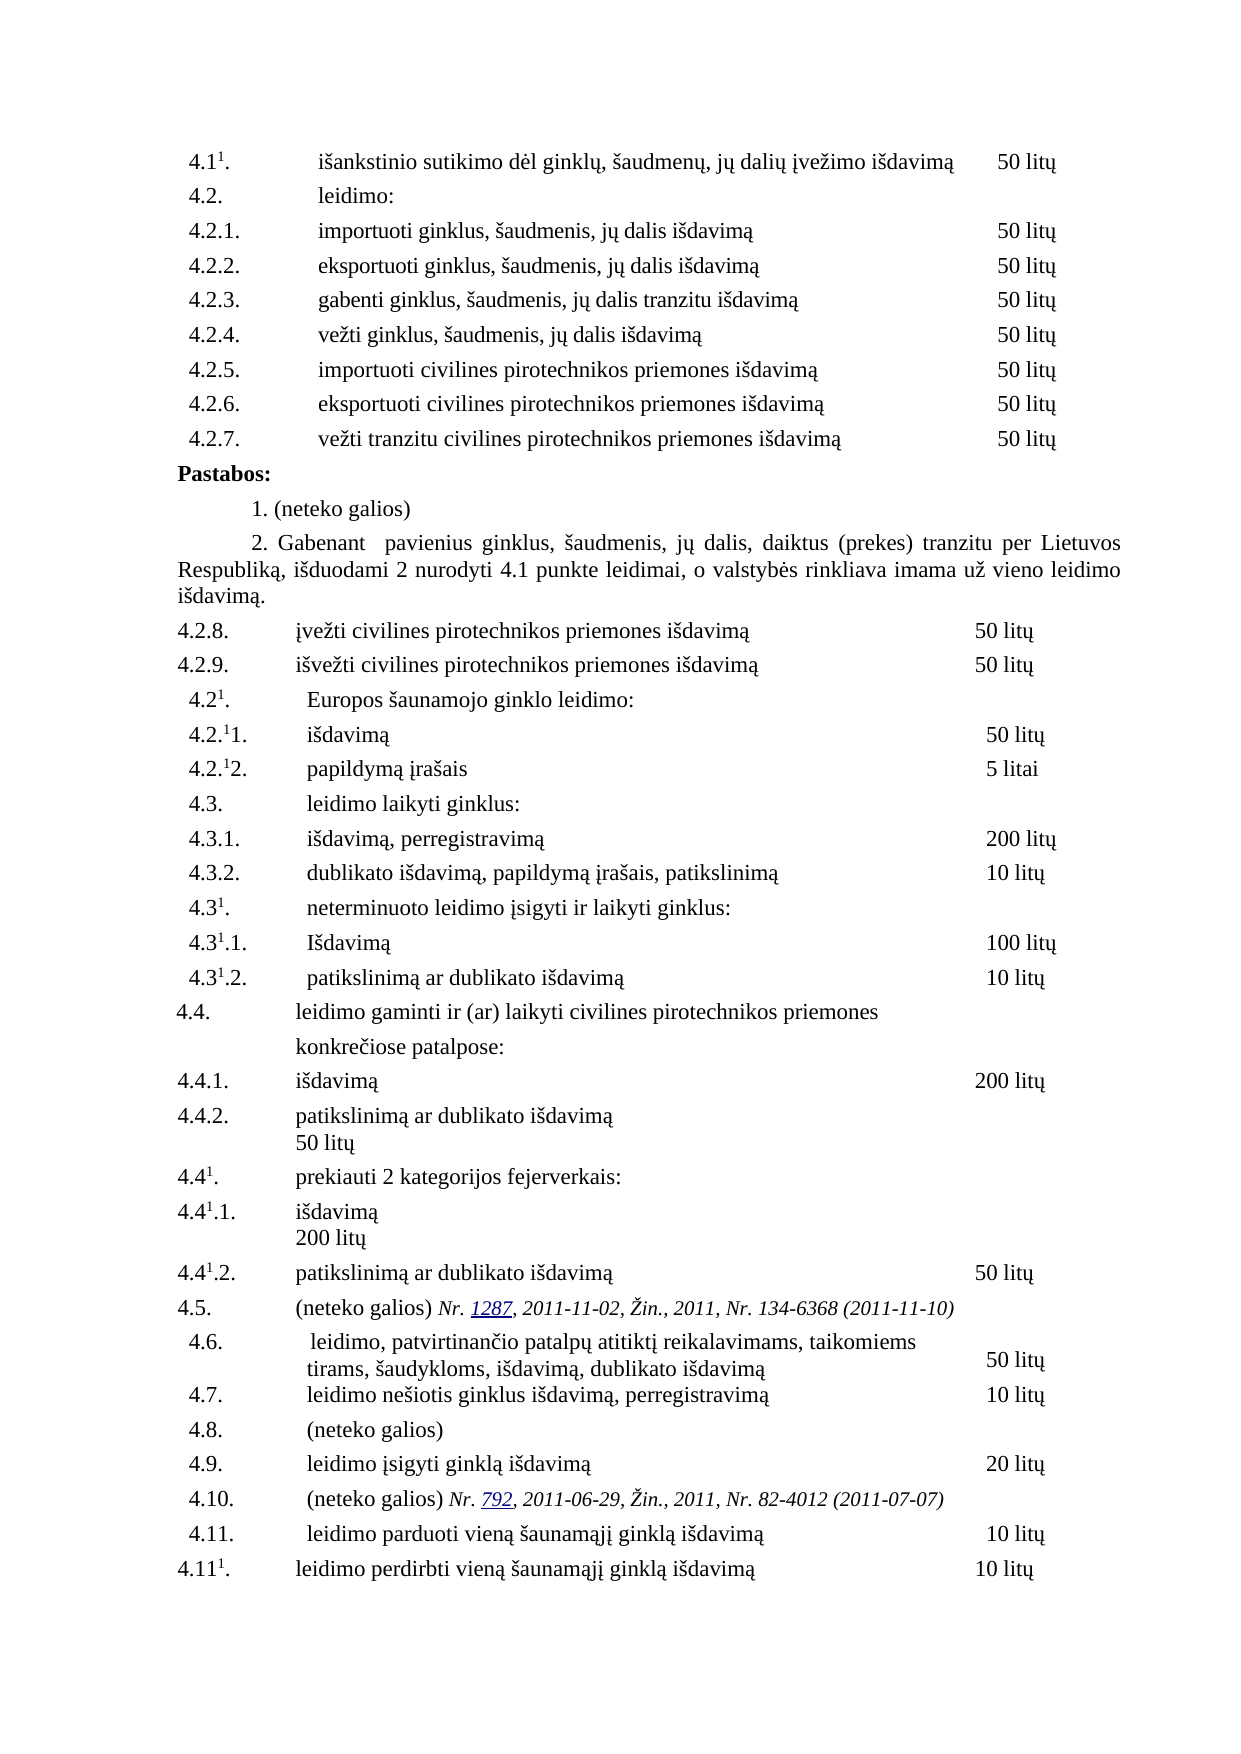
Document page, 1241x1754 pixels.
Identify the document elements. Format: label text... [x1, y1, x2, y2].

table_cell 4.3.2. [177, 860, 307, 894]
table_cell gabenti ginklus, šaudmenis, jų dalis tranzitu išdavimą [307, 286, 986, 321]
text Pastabos: [177, 460, 1122, 486]
table_cell neterminuoto leidimo įsigyti ir laikyti ginklus: [307, 894, 986, 929]
table_cell 4.31.1. [177, 929, 307, 963]
text 4.4. leidimo gaminti ir (ar) laikyti civilines pirotechnikos priemones [176, 998, 974, 1024]
table_cell 4.10. [177, 1485, 307, 1520]
table_header 50 litų [986, 1329, 1133, 1381]
table_cell išankstinio sutikimo dėl ginklų, šaudmenų, jų dalių įvežimo išdavimą [307, 148, 986, 182]
table_cell 200 litų [986, 825, 1133, 859]
table_cell Išdavimą [307, 929, 986, 963]
table_cell 10 litų [986, 860, 1133, 894]
table_cell 4.2. [177, 183, 307, 217]
table_cell patikslinimą ar dublikato išdavimą [307, 964, 986, 998]
table_cell 4.2.6. [177, 391, 307, 425]
table_cell [986, 790, 1133, 825]
table_cell [986, 1485, 1133, 1520]
table_cell 50 litų [986, 321, 1133, 356]
text konkrečiose patalpose: [176, 1033, 974, 1059]
table_cell 5 litai [986, 755, 1133, 790]
text 4.41. prekiauti 2 kategorijos fejerverkais: [177, 1163, 915, 1190]
table_cell 4.2.2. [177, 252, 307, 286]
table_cell 50 litų [986, 356, 1133, 391]
table_cell 4.2.1. [177, 217, 307, 252]
table_cell leidimo įsigyti ginklą išdavimą [307, 1451, 986, 1485]
table_cell 4.2.3. [177, 286, 307, 321]
table_cell 10 litų [986, 964, 1133, 998]
table_cell 4.2.12. [177, 755, 307, 790]
table_cell (neteko galios) [307, 1416, 986, 1451]
table_cell 50 litų [986, 217, 1133, 252]
table_cell leidimo: [307, 183, 986, 217]
table_cell 4.31. [177, 894, 307, 929]
table_cell [986, 894, 1133, 929]
text 4.41.2. patikslinimą ar dublikato išdavimą 50 litų [177, 1259, 1122, 1285]
table_cell (neteko galios) Nr. 792, 2011-06-29, Žin., 2011, Nr. 82-4012 (2011-07-07) [307, 1485, 986, 1520]
table_cell 20 litų [986, 1451, 1133, 1485]
table_cell dublikato išdavimą, papildymą įrašais, patikslinimą [307, 860, 986, 894]
text 4.41.1. išdavimą 200 litų [177, 1198, 915, 1251]
table_cell papildymą įrašais [307, 755, 986, 790]
table_cell 50 litų [986, 425, 1133, 460]
table_header [986, 686, 1133, 721]
text 4.2.9. išvežti civilines pirotechnikos priemones išdavimą 50 litų [177, 651, 1122, 678]
table_cell 50 litų [986, 252, 1133, 286]
table_cell 4.11. [177, 148, 307, 182]
table_cell 4.3. [177, 790, 307, 825]
text 4.4.1. išdavimą 200 litų [177, 1068, 1137, 1094]
table_cell 10 litų [986, 1520, 1133, 1554]
table_cell vežti tranzitu civilines pirotechnikos priemones išdavimą [307, 425, 986, 460]
table_cell 50 litų [986, 391, 1133, 425]
table_header 4.6. [177, 1329, 307, 1381]
table_cell [986, 1416, 1133, 1451]
table_header leidimo, patvirtinančio patalpų atitiktį reikalavimams, taikomiems tirams, šaudykloms, išdavimą, dublikato išdavimą [307, 1329, 986, 1381]
table_cell eksportuoti civilines pirotechnikos priemones išdavimą [307, 391, 986, 425]
text 4.111. leidimo perdirbti vieną šaunamąjį ginklą išdavimą 10 litų [177, 1554, 1122, 1581]
table_cell 50 litų [986, 286, 1133, 321]
table_cell eksportuoti ginklus, šaudmenis, jų dalis išdavimą [307, 252, 986, 286]
table_cell 4.2.4. [177, 321, 307, 356]
table_cell 50 litų [986, 721, 1133, 755]
table_cell leidimo laikyti ginklus: [307, 790, 986, 825]
text 4.5. (neteko galios) Nr. 1287, 2011-11-02, Žin., 2011, Nr. 134-6368 (2011-11-10) [177, 1294, 1122, 1320]
table_cell importuoti ginklus, šaudmenis, jų dalis išdavimą [307, 217, 986, 252]
table_cell 4.2.7. [177, 425, 307, 460]
text 2. Gabenant pavienius ginklus, šaudmenis, jų dalis, daiktus (prekes) tranzitu per Lietuvos Respubliką, išduodami 2 nurodyti 4.1 punkte leidimai, o valstybės rinkliava imama už vieno leidimo išdavimą. [177, 529, 1122, 608]
table_cell 10 litų [986, 1381, 1133, 1416]
table_cell [986, 183, 1133, 217]
table_cell 4.2.11. [177, 721, 307, 755]
table_cell 100 litų [986, 929, 1133, 963]
table_cell leidimo nešiotis ginklus išdavimą, perregistravimą [307, 1381, 986, 1416]
table_cell išdavimą [307, 721, 986, 755]
table_cell importuoti civilines pirotechnikos priemones išdavimą [307, 356, 986, 391]
text 4.2.8. įvežti civilines pirotechnikos priemones išdavimą 50 litų [177, 617, 1226, 643]
text 1. (neteko galios) [177, 494, 1122, 521]
text 4.4.2. patikslinimą ar dublikato išdavimą 50 litų [177, 1102, 945, 1155]
table_cell 4.2.5. [177, 356, 307, 391]
table_cell 4.3.1. [177, 825, 307, 859]
table_cell 50 litų [986, 148, 1133, 182]
table_cell leidimo parduoti vieną šaunamąjį ginklą išdavimą [307, 1520, 986, 1554]
table_cell 4.8. [177, 1416, 307, 1451]
table_cell išdavimą, perregistravimą [307, 825, 986, 859]
table_cell 4.11. [177, 1520, 307, 1554]
table_cell 4.31.2. [177, 964, 307, 998]
table_cell 4.9. [177, 1451, 307, 1485]
table_header 4.21. [177, 686, 307, 721]
table_cell 4.7. [177, 1381, 307, 1416]
table_cell vežti ginklus, šaudmenis, jų dalis išdavimą [307, 321, 986, 356]
table_header Europos šaunamojo ginklo leidimo: [307, 686, 986, 721]
